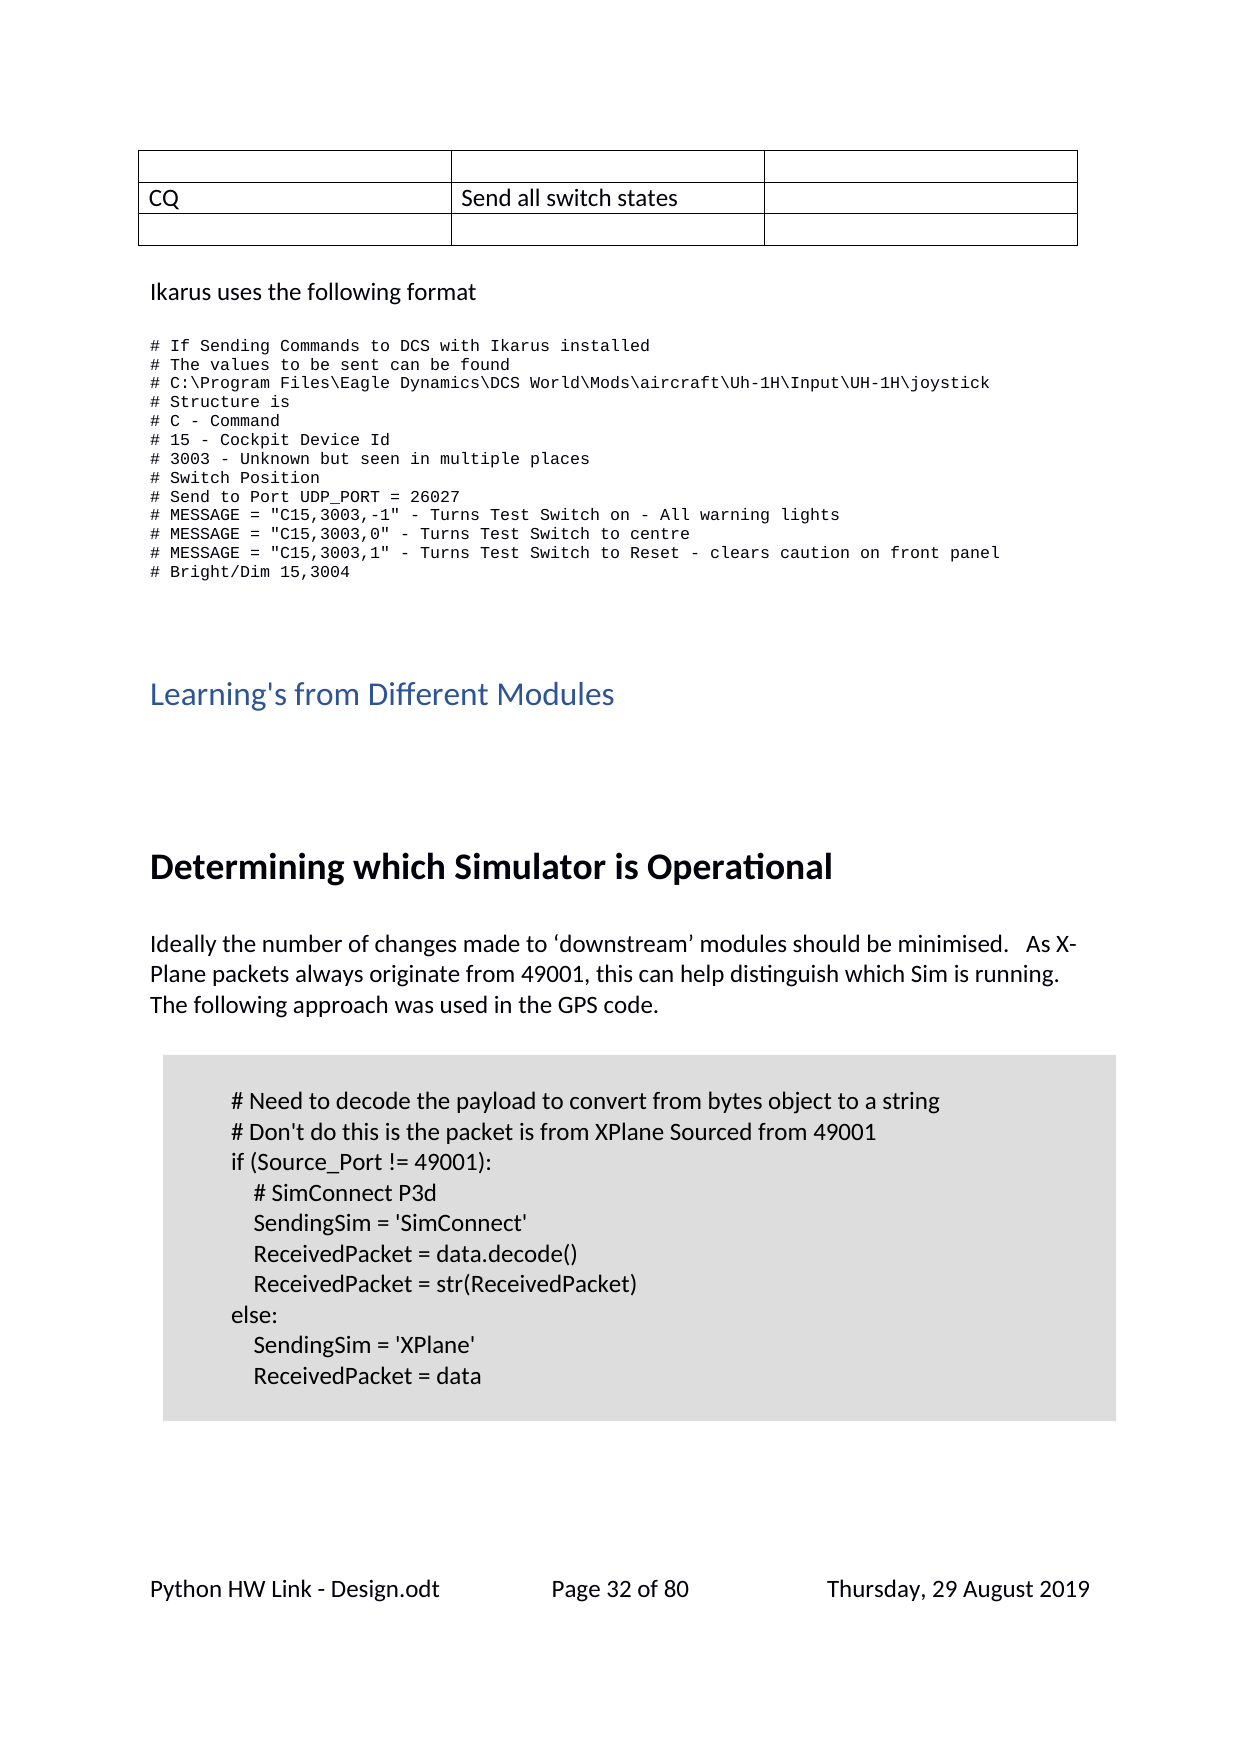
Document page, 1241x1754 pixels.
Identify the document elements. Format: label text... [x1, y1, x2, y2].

table_cell [452, 214, 764, 245]
text # Bright/Dim 15,3004 [150, 563, 1090, 582]
subtitle Learning's from Different Modules [150, 673, 1090, 714]
text # 3003 - Unknown but seen in multiple places [150, 450, 1090, 469]
table_cell [765, 214, 1077, 245]
text # 15 - Cockpit Device Id [150, 432, 1090, 450]
text # MESSAGE = "C15,3003,1" - Turns Test Switch to Reset - clears caution on front panel [150, 545, 1090, 563]
text # C:\Program Files\Eagle Dynamics\DCS World\Mods\aircraft\Uh-1H\Input\UH-1H\joystick [150, 375, 1090, 394]
text # The values to be sent can be found [150, 356, 1090, 375]
table_cell CQ [139, 183, 451, 213]
table_cell [765, 183, 1077, 213]
table_cell [765, 151, 1077, 182]
text # Send to Port UDP_PORT = 26027 [150, 488, 1090, 507]
table_cell Send all switch states [452, 183, 764, 213]
text # If Sending Commands to DCS with Ikarus installed [150, 337, 1090, 356]
text Ideally the number of changes made to ‘downstream’ modules should be minimised. As X-Plane packets always originate from 49001, this can help distinguish which Sim is running. The following approach was used in the GPS code. [150, 928, 1090, 1019]
text # C - Command [150, 413, 1090, 432]
text # MESSAGE = "C15,3003,0" - Turns Test Switch to centre [150, 526, 1090, 545]
text # Switch Position [150, 469, 1090, 488]
table_cell [139, 214, 451, 245]
table_cell [139, 151, 451, 182]
table_cell [452, 151, 764, 182]
text Ikarus uses the following format [150, 276, 1090, 307]
text # Structure is [150, 394, 1090, 413]
subtitle Determining which Simulator is Operational [150, 843, 1090, 889]
text # MESSAGE = "C15,3003,-1" - Turns Test Switch on - All warning lights [150, 507, 1090, 526]
